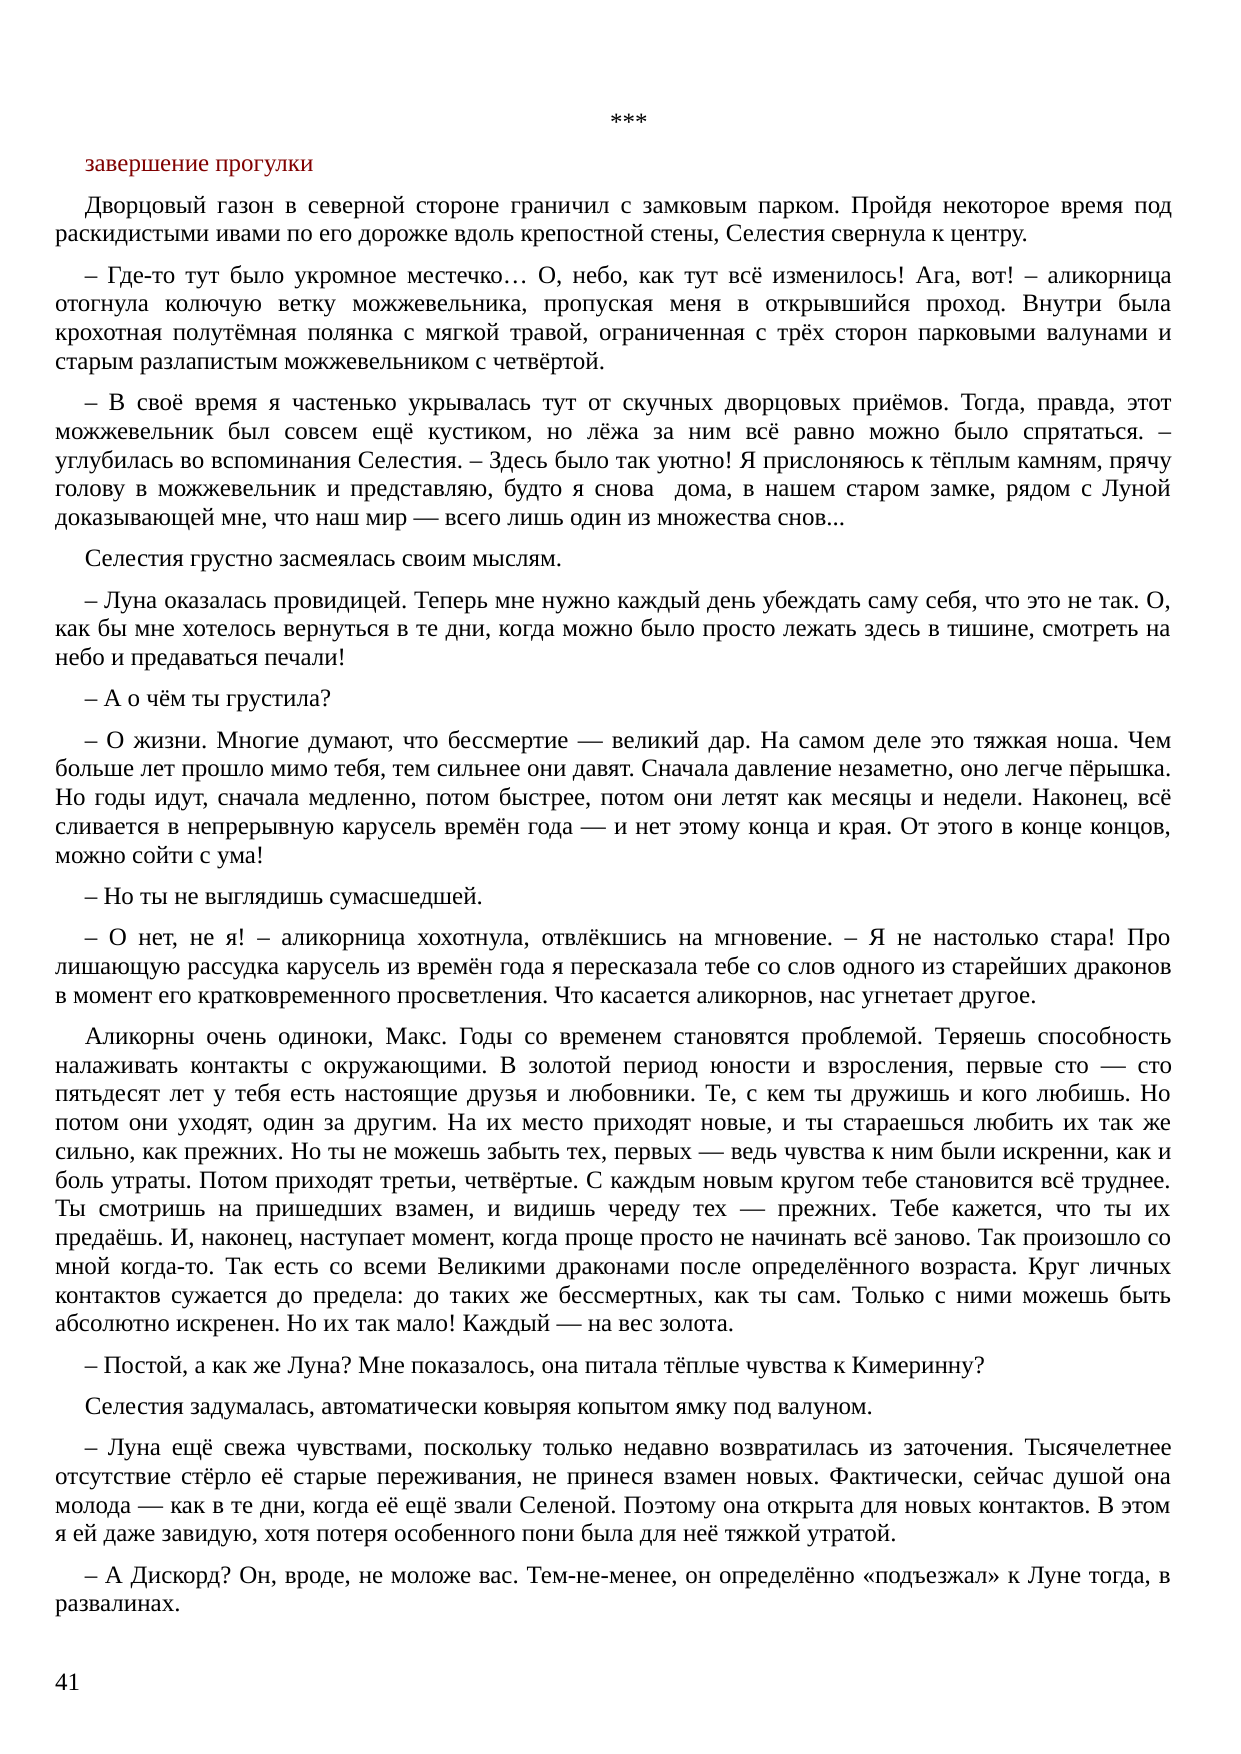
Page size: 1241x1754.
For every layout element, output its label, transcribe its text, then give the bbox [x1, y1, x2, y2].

text – А о чём ты грустила? [55, 683, 1173, 712]
text – Постой, а как же Луна? Мне показалось, она питала тёплые чувства к Кимеринну? [55, 1350, 1173, 1378]
text – Луна оказалась провидицей. Теперь мне нужно каждый день убеждать саму себя, что это не так. О, как бы мне хотелось вернуться в те дни, когда можно было просто лежать здесь в тишине, смотреть на небо и предаваться печали! [55, 585, 1173, 671]
text Селестия задумалась, автоматически ковыряя копытом ямку под валуном. [55, 1391, 1173, 1420]
text – О нет, не я! – аликорница хохотнула, отвлёкшись на мгновение. – Я не настолько стара! Про лишающую рассудка карусель из времён года я пересказала тебе со слов одного из старейших драконов в момент его кратковременного просветления. Что касается аликорнов, нас угнетает другое. [55, 922, 1173, 1008]
text Дворцовый газон в северной стороне граничил с замковым парком. Пройдя некоторое время под раскидистыми ивами по его дорожке вдоль крепостной стены, Селестия свернула к центру. [55, 190, 1173, 247]
text – Но ты не выглядишь сумасшедшей. [55, 881, 1173, 910]
text Селестия грустно засмеялась своим мыслям. [55, 543, 1173, 572]
text – В своё время я частенько укрывалась тут от скучных дворцовых приёмов. Тогда, правда, этот можжевельник был совсем ещё кустиком, но лёжа за ним всё равно можно было спрятаться. – углубилась во вспоминания Селестия. – Здесь было так уютно! Я прислоняюсь к тёплым камням, прячу голову в можжевельник и представляю, будто я снова дома, в нашем старом замке, рядом с Луной доказывающей мне, что наш мир — всего лишь один из множества снов... [55, 387, 1173, 531]
text – Где-то тут было укромное местечко… О, небо, как тут всё изменилось! Ага, вот! – аликорница отогнула колючую ветку можжевельника, пропуская меня в открывшийся проход. Внутри была крохотная полутёмная полянка с мягкой травой, ограниченная с трёх сторон парковыми валунами и старым разлапистым можжевельником с четвёртой. [55, 260, 1173, 375]
text Аликорны очень одиноки, Макс. Годы со временем становятся проблемой. Теряешь способность налаживать контакты с окружающими. В золотой период юности и взросления, первые сто — сто пятьдесят лет у тебя есть настоящие друзья и любовники. Те, с кем ты дружишь и кого любишь. Но потом они уходят, один за другим. На их место приходят новые, и ты стараешься любить их так же сильно, как прежних. Но ты не можешь забыть тех, первых — ведь чувства к ним были искренни, как и боль утраты. Потом приходят третьи, четвёртые. С каждым новым кругом тебе становится всё труднее. Ты смотришь на пришедших взамен, и видишь череду тех — прежних. Тебе кажется, что ты их предаёшь. И, наконец, наступает момент, когда проще просто не начинать всё заново. Так произошло со мной когда-то. Так есть со всеми Великими драконами после определённого возраста. Круг личных контактов сужается до предела: до таких же бессмертных, как ты сам. Только с ними можешь быть абсолютно искренен. Но их так мало! Каждый — на вес золота. [55, 1021, 1173, 1337]
text – Луна ещё свежа чувствами, поскольку только недавно возвратилась из заточения. Тысячелетнее отсутствие стёрло её старые переживания, не принеся взамен новых. Фактически, сейчас душой она молода — как в те дни, когда её ещё звали Селеной. Поэтому она открыта для новых контактов. В этом я ей даже завидую, хотя потеря особенного пони была для неё тяжкой утратой. [55, 1432, 1173, 1547]
text завершение прогулки [55, 148, 1173, 177]
text – О жизни. Многие думают, что бессмертие — великий дар. На самом деле это тяжкая ноша. Чем больше лет прошло мимо тебя, тем сильнее они давят. Сначала давление незаметно, оно легче пёрышка. Но годы идут, сначала медленно, потом быстрее, потом они летят как месяцы и недели. Наконец, всё сливается в непрерывную карусель времён года — и нет этому конца и края. От этого в конце концов, можно сойти с ума! [55, 725, 1173, 868]
text *** [55, 107, 1173, 136]
text – А Дискорд? Он, вроде, не моложе вас. Тем-не-менее, он определённо «подъезжал» к Луне тогда, в развалинах. [55, 1560, 1173, 1617]
